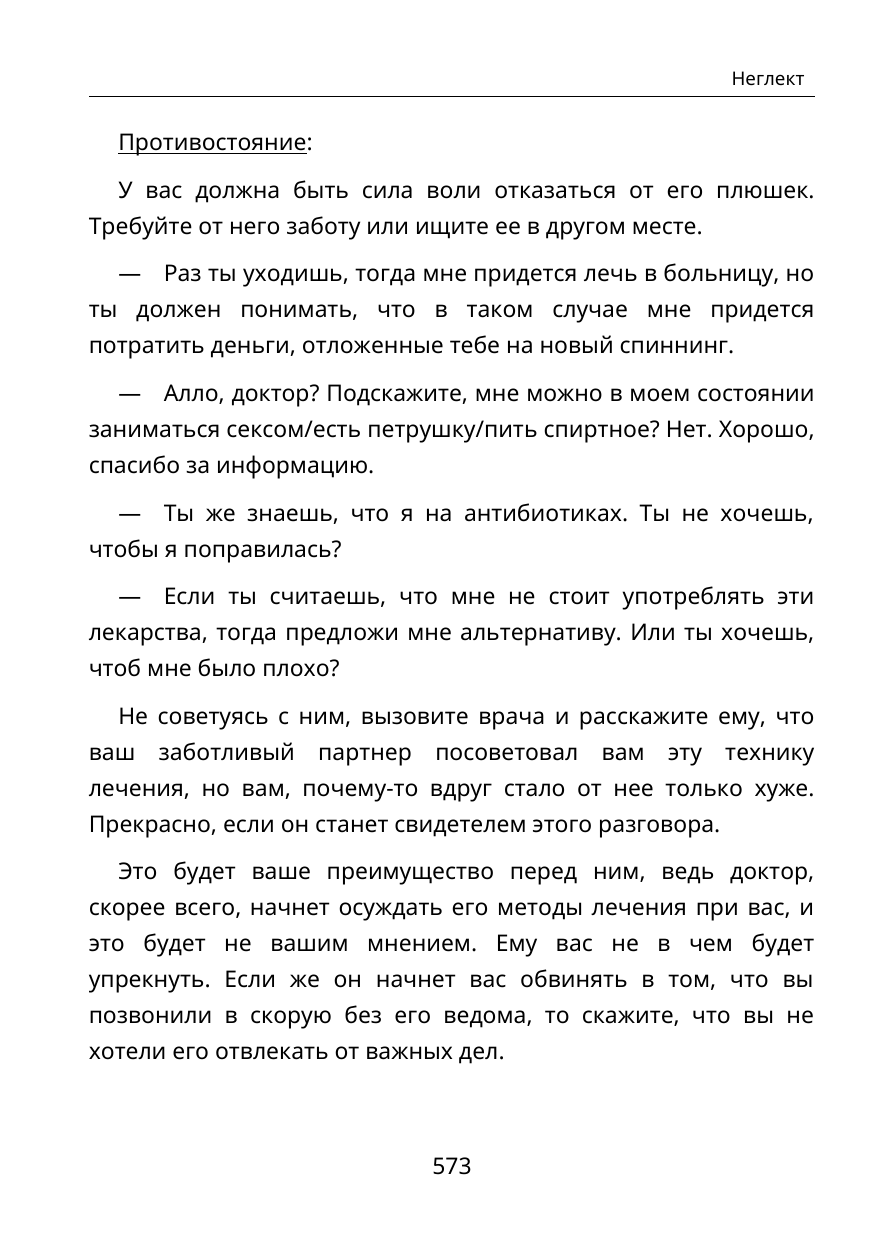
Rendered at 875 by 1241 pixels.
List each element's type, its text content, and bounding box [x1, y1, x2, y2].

list Раз ты уходишь, тогда мне придется лечь в больницу, но ты должен понимать, что в таком случае мне придется потратить деньги, отложенные тебе на новый спиннинг. [88, 257, 815, 361]
list Ты же знаешь, что я на антибиотиках. Ты не хочешь, чтобы я поправилась? [88, 497, 815, 564]
text Это будет ваше преимущество перед ним, ведь доктор, скорее всего, начнет осуждать его методы лечения при вас, и это будет не вашим мнением. Ему вас не в чем будет упрекнуть. Если же он начнет вас обвинять в том, что вы позвонили в скорую без его ведома, то скажите, что вы не хотели его отвлекать от важных дел. [88, 855, 815, 1066]
text У вас должна быть сила воли отказаться от его плюшек. Требуйте от него заботу или ищите ее в другом месте. [88, 174, 815, 241]
list Если ты считаешь, что мне не стоит употреблять эти лекарства, тогда предложи мне альтернативу. Или ты хочешь, чтоб мне было плохо? [88, 580, 815, 683]
text Не советуясь с ним, вызовите врача и расскажите ему, что ваш заботливый партнер посоветовал вам эту технику лечения, но вам, почему-то вдруг стало от нее только хуже. Прекрасно, если он станет свидетелем этого разговора. [88, 700, 815, 839]
list Алло, доктор? Подскажите, мне можно в моем состоянии заниматься сексом/есть петрушку/пить спиртное? Нет. Хорошо, спасибо за информацию. [88, 377, 815, 480]
text Противостояние: [88, 126, 815, 157]
